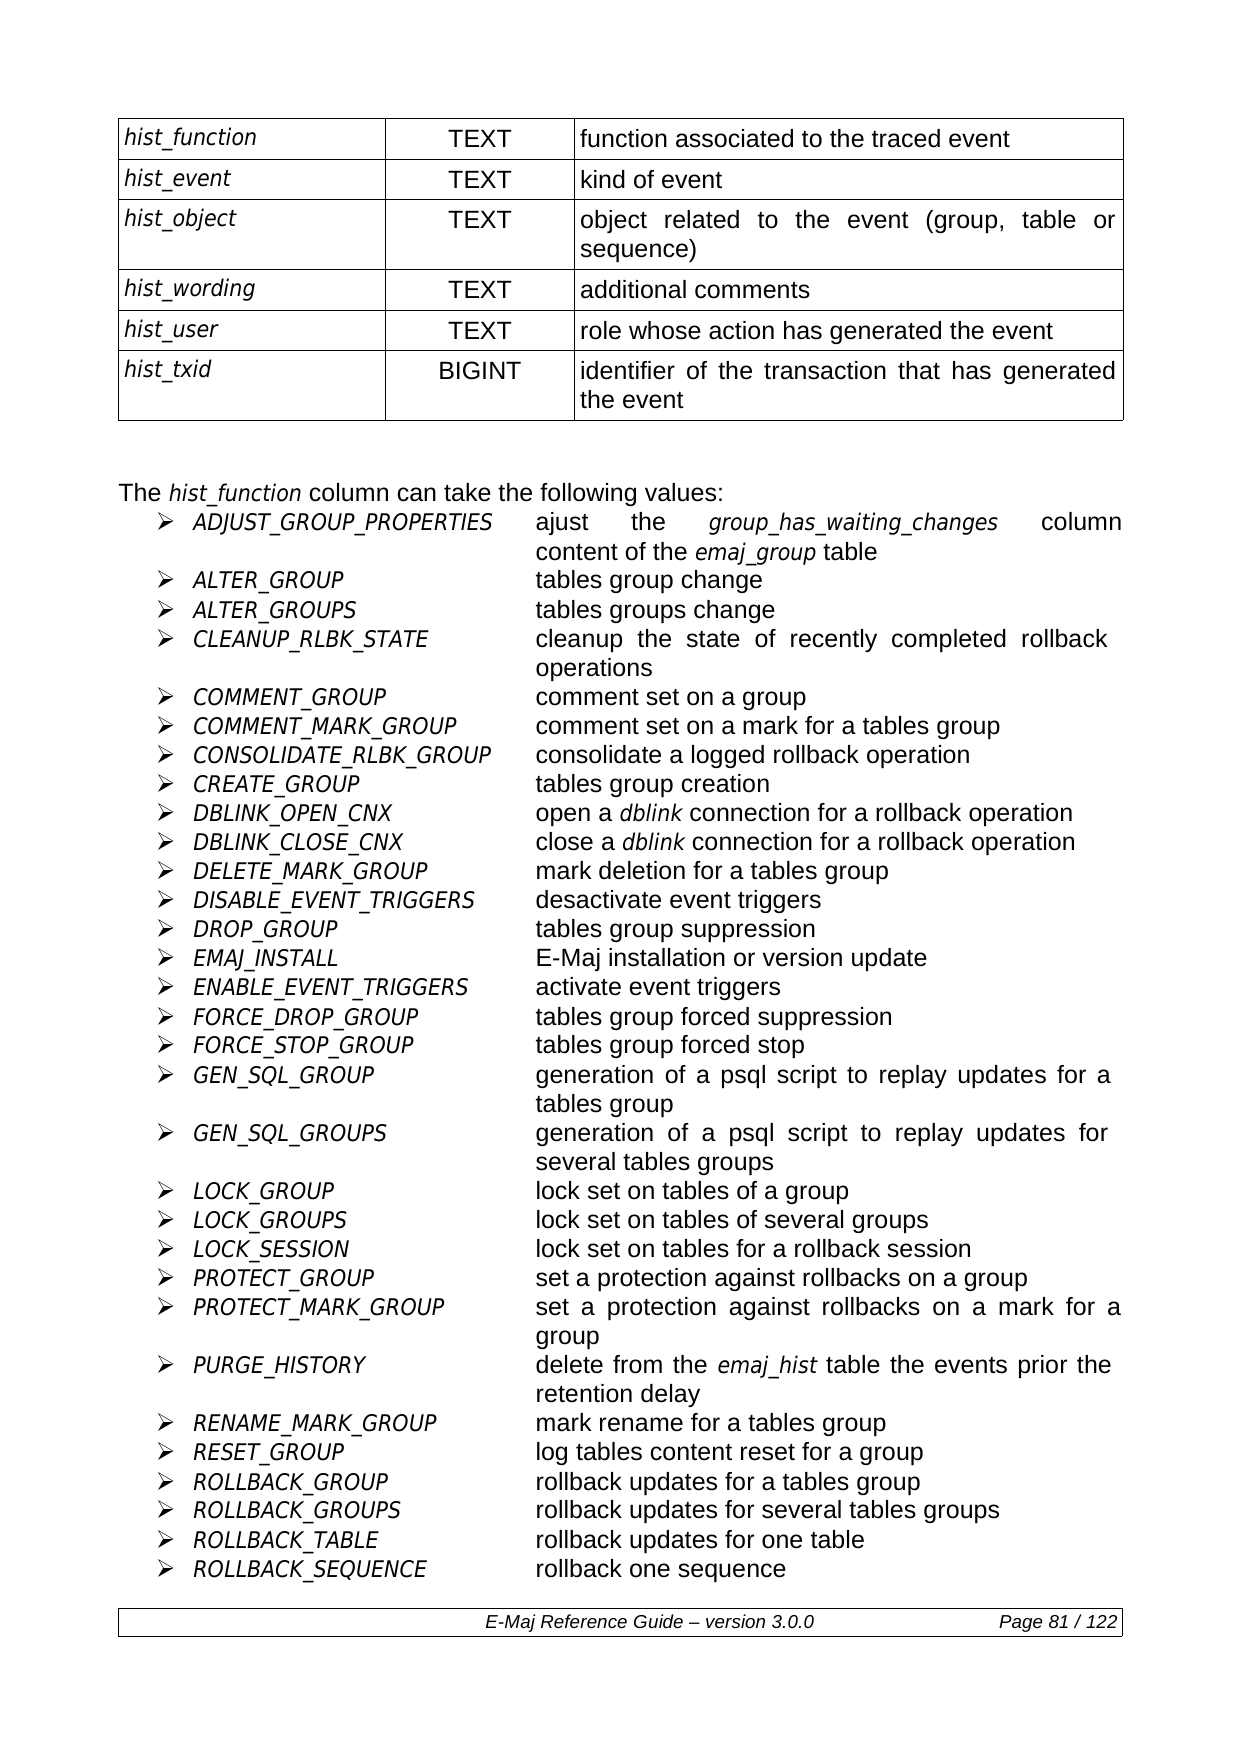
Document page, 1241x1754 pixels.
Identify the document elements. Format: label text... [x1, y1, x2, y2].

list FORCE_DROP_GROUP tables group forced suppression [156, 1001, 1122, 1030]
list ENABLE_EVENT_TRIGGERS activate event triggers [156, 972, 1122, 1001]
table_cell additional comments [575, 270, 1123, 310]
list RESET_GROUP log tables content reset for a group [156, 1437, 1122, 1466]
list LOCK_GROUPS lock set on tables of several groups [156, 1205, 1122, 1234]
list PROTECT_MARK_GROUP set a protection against rollbacks on a mark for a group [156, 1292, 1122, 1350]
list ROLLBACK_TABLE rollback updates for one table [156, 1524, 1122, 1553]
list FORCE_STOP_GROUP tables group forced stop [156, 1030, 1122, 1059]
table_cell TEXT [386, 270, 574, 310]
table_cell BIGINT [386, 351, 574, 420]
list DBLINK_OPEN_CNX open a dblink connection for a rollback operation [156, 798, 1122, 827]
list GEN_SQL_GROUPS generation of a psql script to replay updates for several tables groups [156, 1118, 1122, 1176]
list PROTECT_GROUP set a protection against rollbacks on a group [156, 1263, 1122, 1292]
table_cell identifier of the transaction that has generated the event [575, 351, 1123, 420]
table_cell hist_function [119, 119, 385, 159]
list ALTER_GROUPS tables groups change [156, 594, 1122, 623]
table_cell TEXT [386, 119, 574, 159]
list ALTER_GROUP tables group change [156, 565, 1122, 594]
list ROLLBACK_SEQUENCE rollback one sequence [156, 1553, 1122, 1583]
list CONSOLIDATE_RLBK_GROUP consolidate a logged rollback operation [156, 740, 1122, 769]
table_cell TEXT [386, 160, 574, 199]
list LOCK_GROUP lock set on tables of a group [156, 1176, 1122, 1205]
list COMMENT_MARK_GROUP comment set on a mark for a tables group [156, 711, 1122, 740]
list COMMENT_GROUP comment set on a group [156, 682, 1122, 711]
list ROLLBACK_GROUPS rollback updates for several tables groups [156, 1495, 1122, 1524]
list DELETE_MARK_GROUP mark deletion for a tables group [156, 856, 1122, 885]
list GEN_SQL_GROUP generation of a psql script to replay updates for a tables group [156, 1059, 1122, 1118]
list CLEANUP_RLBK_STATE cleanup the state of recently completed rollback operations [156, 623, 1122, 682]
list LOCK_SESSION lock set on tables for a rollback session [156, 1234, 1122, 1263]
list EMAJ_INSTALL E-Maj installation or version update [156, 943, 1122, 972]
text The hist_function column can take the following values: [118, 478, 1122, 507]
table_cell hist_wording [119, 270, 385, 310]
table_cell hist_event [119, 160, 385, 199]
list PURGE_HISTORY delete from the emaj_hist table the events prior the retention delay [156, 1350, 1122, 1408]
table_cell hist_user [119, 311, 385, 350]
list ADJUST_GROUP_PROPERTIES ajust the group_has_waiting_changes column content of the emaj_group table [156, 507, 1122, 565]
table_cell kind of event [575, 160, 1123, 199]
table_cell function associated to the traced event [575, 119, 1123, 159]
list DROP_GROUP tables group suppression [156, 914, 1122, 943]
table_cell TEXT [386, 200, 574, 269]
list RENAME_MARK_GROUP mark rename for a tables group [156, 1408, 1122, 1437]
list DBLINK_CLOSE_CNX close a dblink connection for a rollback operation [156, 827, 1122, 856]
table_cell object related to the event (group, table or sequence) [575, 200, 1123, 269]
table_cell hist_txid [119, 351, 385, 420]
list ROLLBACK_GROUP rollback updates for a tables group [156, 1466, 1122, 1495]
table_cell hist_object [119, 200, 385, 269]
list DISABLE_EVENT_TRIGGERS desactivate event triggers [156, 885, 1122, 914]
table_cell role whose action has generated the event [575, 311, 1123, 350]
list CREATE_GROUP tables group creation [156, 769, 1122, 798]
table_cell TEXT [386, 311, 574, 350]
